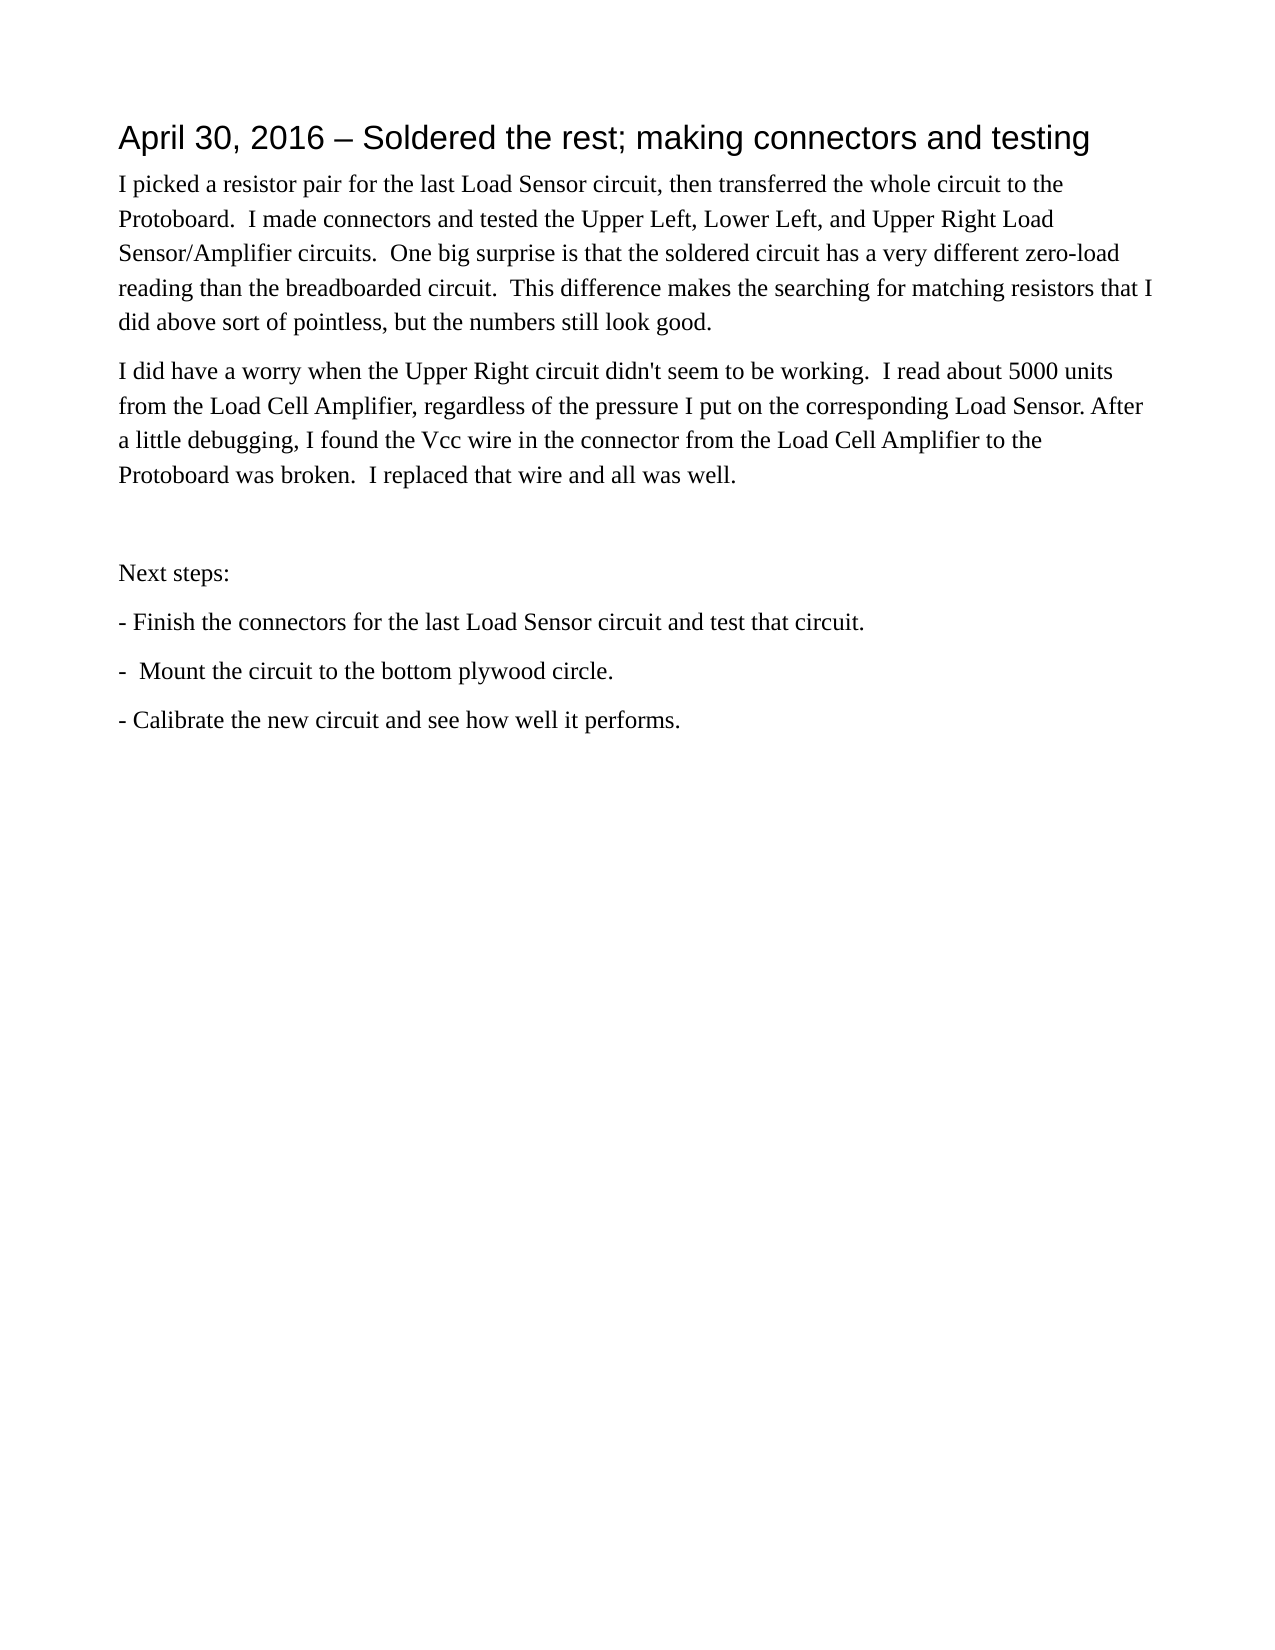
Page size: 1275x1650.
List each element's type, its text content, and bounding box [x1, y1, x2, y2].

text - Finish the connectors for the last Load Sensor circuit and test that circuit. [118, 607, 1157, 636]
text Next steps: [118, 558, 1157, 587]
subtitle April 30, 2016 – Soldered the rest; making connectors and testing [118, 118, 1157, 157]
text - Mount the circuit to the bottom plywood circle. [118, 656, 1157, 685]
text I picked a resistor pair for the last Load Sensor circuit, then transferred the whole circuit to the Protoboard. I made connectors and tested the Upper Left, Lower Left, and Upper Right Load Sensor/Amplifier circuits. One big surprise is that the soldered circuit has a very different zero-load reading than the breadboarded circuit. This difference makes the searching for matching resistors that I did above sort of pointless, but the numbers still look good. [118, 169, 1157, 336]
text - Calibrate the new circuit and see how well it performs. [118, 705, 1157, 734]
text I did have a worry when the Upper Right circuit didn't seem to be working. I read about 5000 units from the Load Cell Amplifier, regardless of the pressure I put on the corresponding Load Sensor. After a little debugging, I found the Vcc wire in the connector from the Load Cell Amplifier to the Protoboard was broken. I replaced that wire and all was well. [118, 356, 1157, 488]
